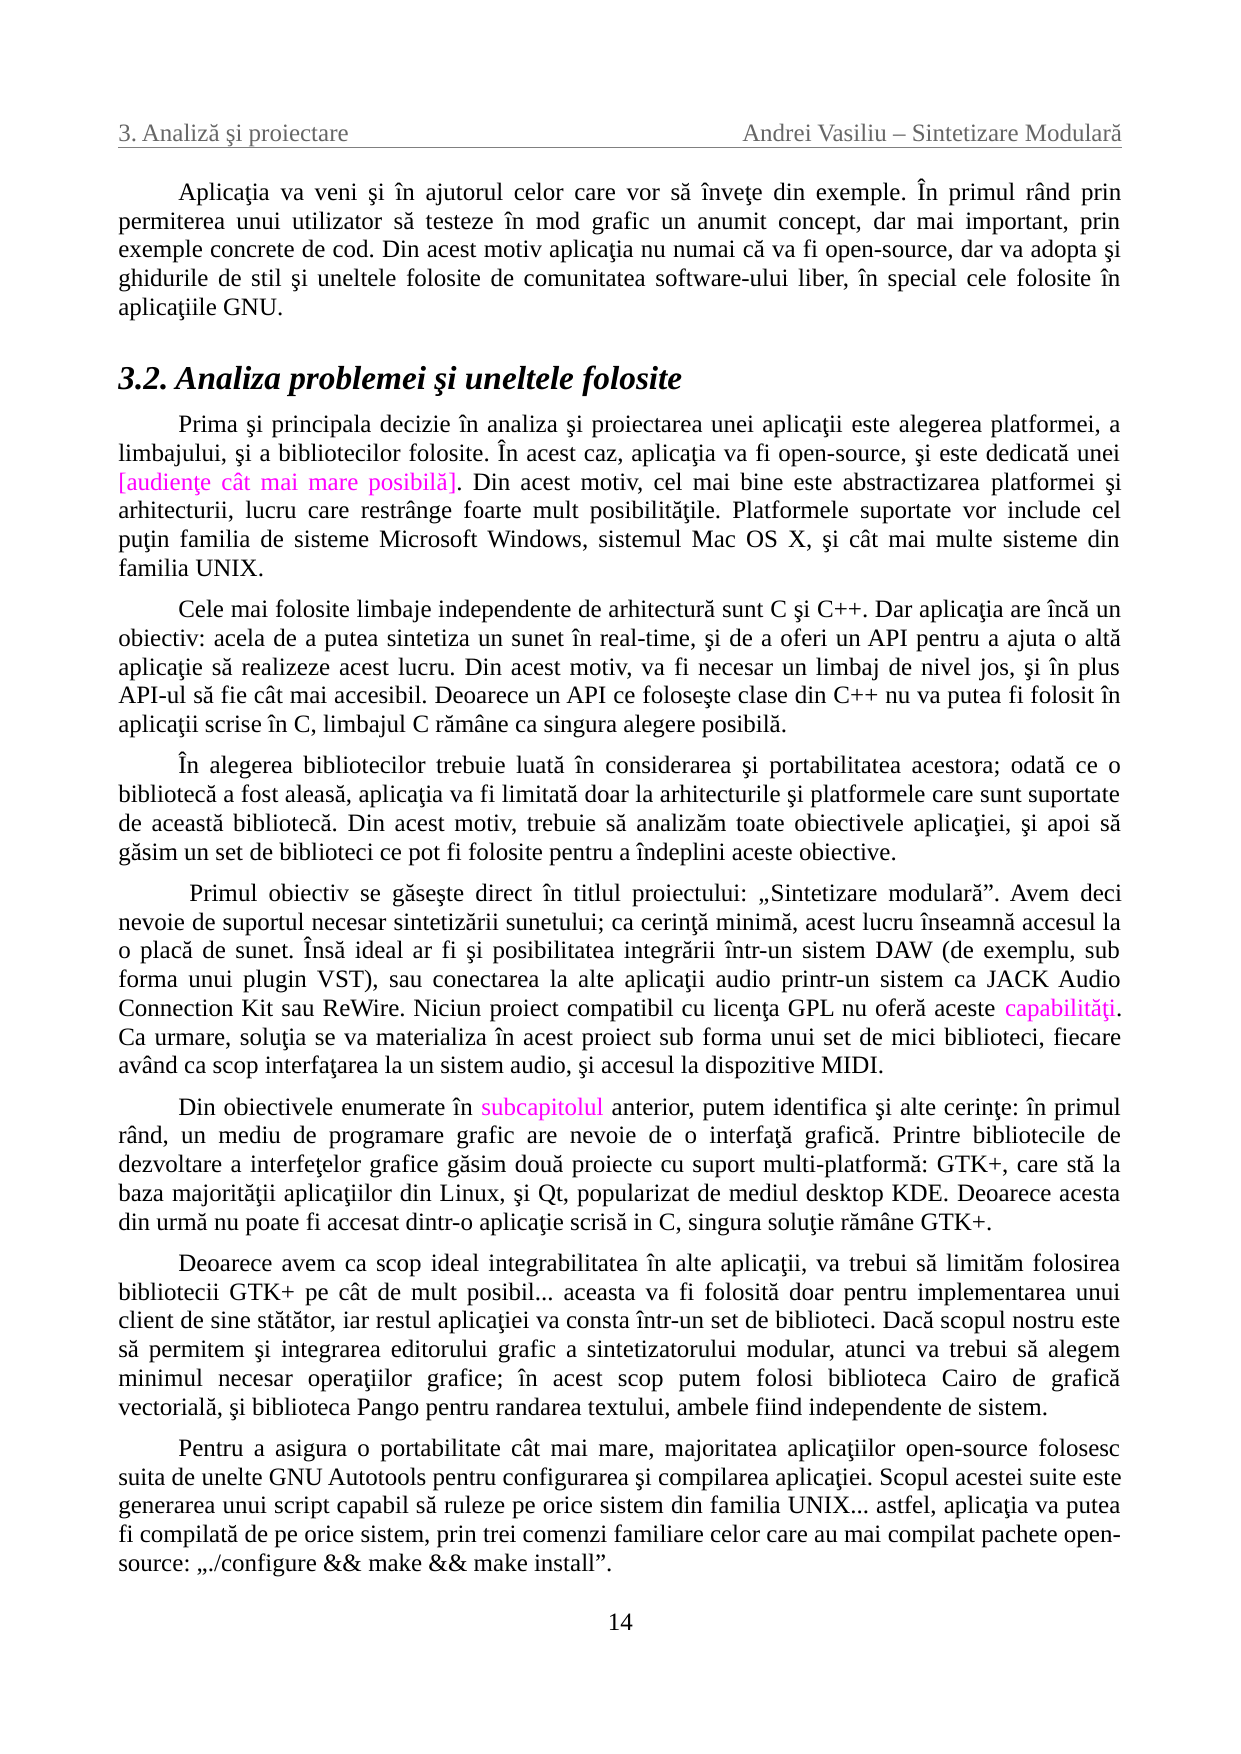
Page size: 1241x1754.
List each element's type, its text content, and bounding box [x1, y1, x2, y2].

text Prima şi principala decizie în analiza şi proiectarea unei aplicaţii este alegerea platformei, a limbajului, şi a bibliotecilor folosite. În acest caz, aplicaţia va fi open-source, şi este dedicată unei [audienţe cât mai mare posibilă]. Din acest motiv, cel mai bine este abstractizarea platformei şi arhitecturii, lucru care restrânge foarte mult posibilităţile. Platformele suportate vor include cel puţin familia de sisteme Microsoft Windows, sistemul Mac OS X, şi cât mai multe sisteme din familia UNIX. [118, 409, 1122, 582]
subtitle 3.2. Analiza problemei şi uneltele folosite [118, 358, 1122, 397]
text Pentru a asigura o portabilitate cât mai mare, majoritatea aplicaţiilor open-source folosesc suita de unelte GNU Autotools pentru configurarea şi compilarea aplicaţiei. Scopul acestei suite este generarea unui script capabil să ruleze pe orice sistem din familia UNIX... astfel, aplicaţia va putea fi compilată de pe orice sistem, prin trei comenzi familiare celor care au mai compilat pachete open-source: „./configure && make && make install”. [118, 1433, 1122, 1577]
text Cele mai folosite limbaje independente de arhitectură sunt C şi C++. Dar aplicaţia are încă un obiectiv: acela de a putea sintetiza un sunet în real-time, şi de a oferi un API pentru a ajuta o altă aplicaţie să realizeze acest lucru. Din acest motiv, va fi necesar un limbaj de nivel jos, şi în plus API-ul să fie cât mai accesibil. Deoarece un API ce foloseşte clase din C++ nu va putea fi folosit în aplicaţii scrise în C, limbajul C rămâne ca singura alegere posibilă. [118, 594, 1122, 738]
text În alegerea bibliotecilor trebuie luată în considerarea şi portabilitatea acestora; odată ce o bibliotecă a fost aleasă, aplicaţia va fi limitată doar la arhitecturile şi platformele care sunt suportate de această bibliotecă. Din acest motiv, trebuie să analizăm toate obiectivele aplicaţiei, şi apoi să găsim un set de biblioteci ce pot fi folosite pentru a îndeplini aceste obiective. [118, 750, 1122, 865]
text Din obiectivele enumerate în subcapitolul anterior, putem identifica şi alte cerinţe: în primul rând, un mediu de programare grafic are nevoie de o interfaţă grafică. Printre bibliotecile de dezvoltare a interfeţelor grafice găsim două proiecte cu suport multi-platformă: GTK+, care stă la baza majorităţii aplicaţiilor din Linux, şi Qt, popularizat de mediul desktop KDE. Deoarece acesta din urmă nu poate fi accesat dintr-o aplicaţie scrisă in C, singura soluţie rămâne GTK+. [118, 1092, 1122, 1235]
text Aplicaţia va veni şi în ajutorul celor care vor să înveţe din exemple. În primul rând prin permiterea unui utilizator să testeze în mod grafic un anumit concept, dar mai important, prin exemple concrete de cod. Din acest motiv aplicaţia nu numai că va fi open-source, dar va adopta şi ghidurile de stil şi uneltele folosite de comunitatea software-ului liber, în special cele folosite în aplicaţiile GNU. [118, 177, 1122, 321]
text Deoarece avem ca scop ideal integrabilitatea în alte aplicaţii, va trebui să limităm folosirea bibliotecii GTK+ pe cât de mult posibil... aceasta va fi folosită doar pentru implementarea unui client de sine stătător, iar restul aplicaţiei va consta într-un set de biblioteci. Dacă scopul nostru este să permitem şi integrarea editorului grafic a sintetizatorului modular, atunci va trebui să alegem minimul necesar operaţiilor grafice; în acest scop putem folosi biblioteca Cairo de grafică vectorială, şi biblioteca Pango pentru randarea textului, ambele fiind independente de sistem. [118, 1248, 1122, 1420]
text Primul obiectiv se găseşte direct în titlul proiectului: „Sintetizare modulară”. Avem deci nevoie de suportul necesar sintetizării sunetului; ca cerinţă minimă, acest lucru înseamnă accesul la o placă de sunet. Însă ideal ar fi şi posibilitatea integrării într-un sistem DAW (de exemplu, sub forma unui plugin VST), sau conectarea la alte aplicaţii audio printr-un sistem ca JACK Audio Connection Kit sau ReWire. Niciun proiect compatibil cu licenţa GPL nu oferă aceste capabilităţi. Ca urmare, soluţia se va materializa în acest proiect sub forma unui set de mici biblioteci, fiecare având ca scop interfaţarea la un sistem audio, şi accesul la dispozitive MIDI. [118, 878, 1122, 1079]
